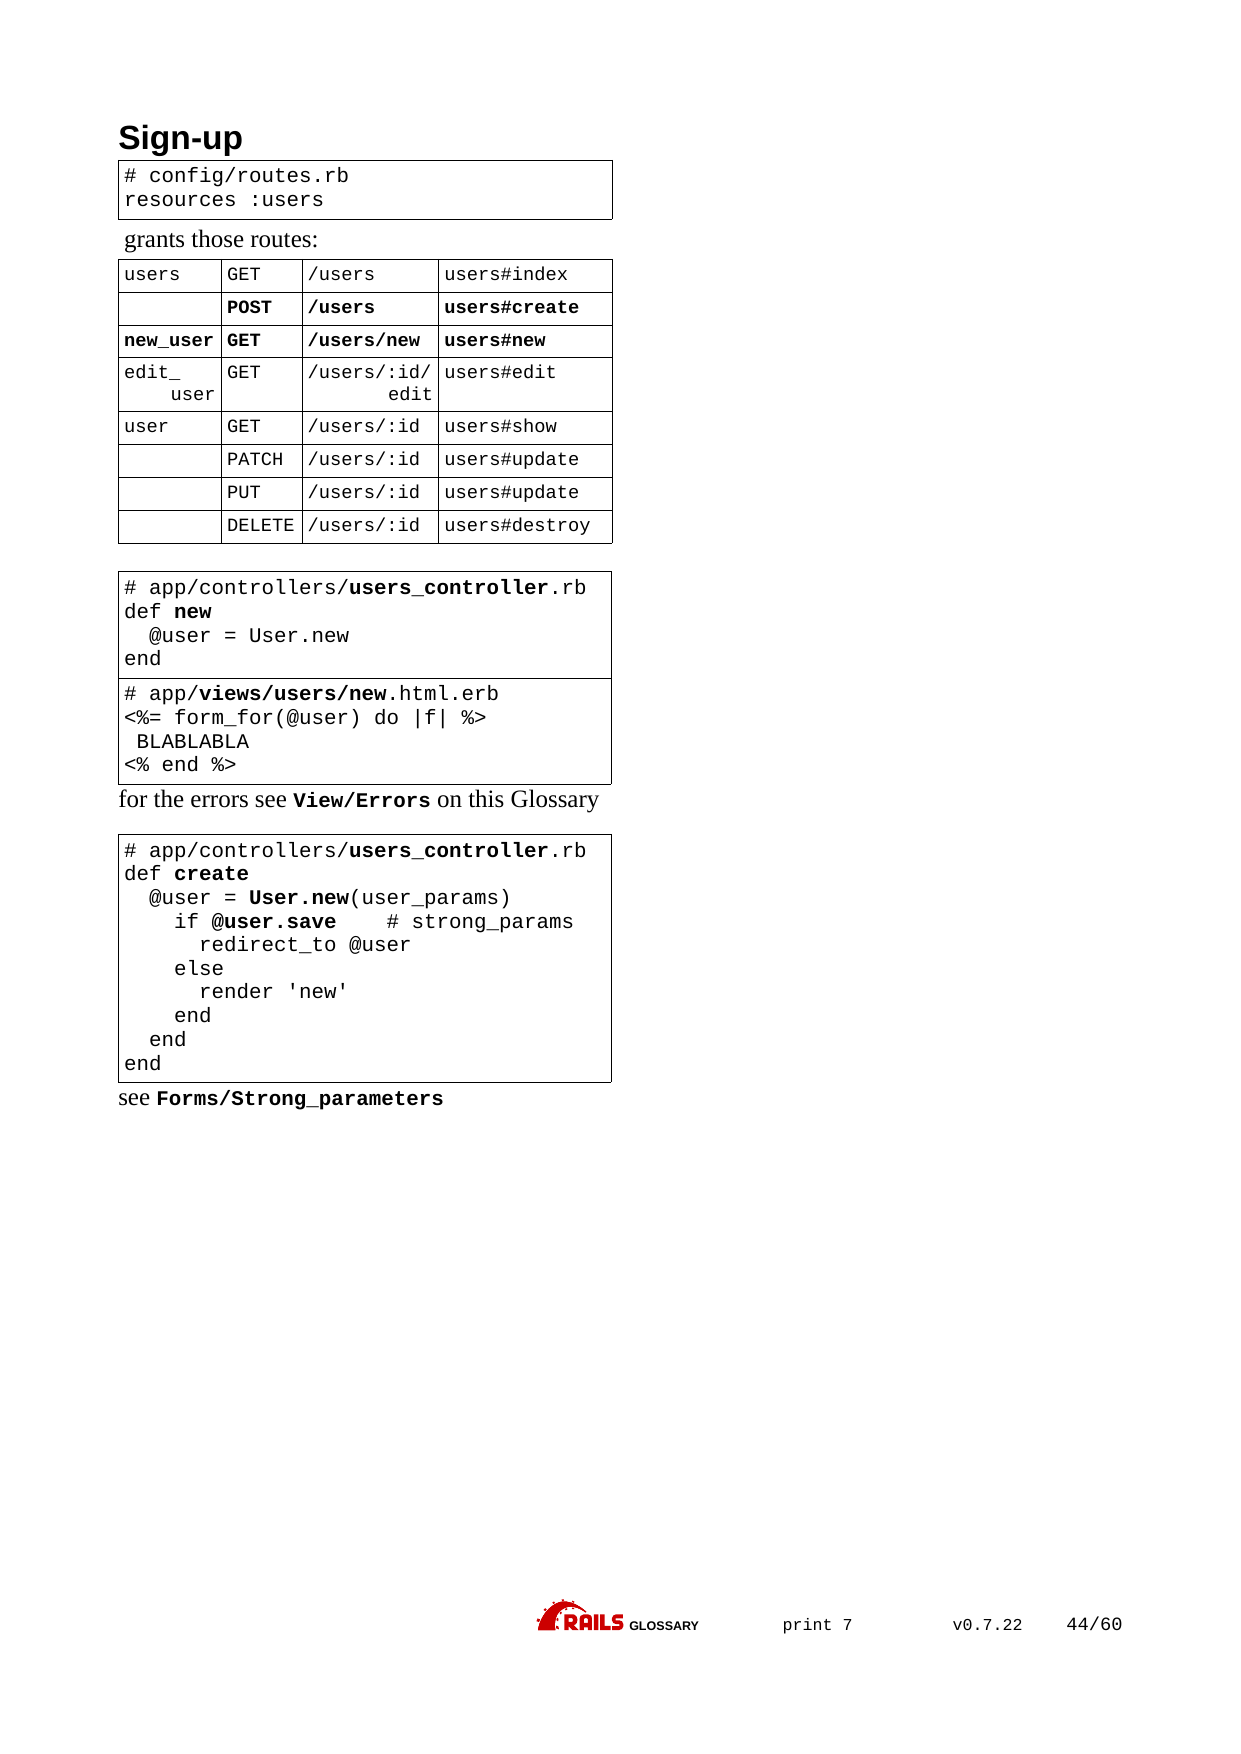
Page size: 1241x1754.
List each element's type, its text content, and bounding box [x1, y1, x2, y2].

table_cell /users/:id/ edit [303, 358, 438, 411]
table_cell /users/:id [303, 445, 438, 477]
table_cell GET [222, 358, 302, 411]
table_cell /users/:id [303, 478, 438, 510]
table_cell [119, 445, 221, 477]
table_cell [119, 293, 221, 324]
table_cell users#edit [439, 358, 612, 411]
table_header # app/controllers/users_controller.rb def new @user = User.new end [119, 572, 611, 678]
table_cell GET [222, 412, 302, 444]
table_cell DELETE [222, 511, 302, 543]
table_cell new_user [119, 326, 221, 357]
table_cell [119, 511, 221, 543]
subtitle Sign-up [118, 118, 611, 157]
table_header # app/controllers/users_controller.rb def create @user = User.new(user_params) if @user.save # strong_params redirect_to @user else render 'new' end end end [119, 835, 611, 1082]
table_cell /users [303, 293, 438, 324]
table_cell [119, 478, 221, 510]
table_cell PATCH [222, 445, 302, 477]
table_cell user [119, 412, 221, 444]
table_cell users#new [439, 326, 612, 357]
table_cell users#update [439, 478, 612, 510]
table_cell /users/:id [303, 412, 438, 444]
table_cell edit_ user [119, 358, 221, 411]
table_cell /users/:id [303, 511, 438, 543]
table_cell # app/views/users/new.html.erb <%= form_for(@user) do |f| %> BLABLABLA <% end %> [119, 679, 611, 784]
table_cell PUT [222, 478, 302, 510]
text for the errors see View/Errors on this Glossary [118, 785, 611, 813]
table_cell users#index [439, 260, 612, 292]
table_cell grants those routes: [118, 220, 612, 259]
table_cell POST [222, 293, 302, 324]
table_cell users#create [439, 293, 612, 324]
table_cell GET [222, 326, 302, 357]
table_cell GET [222, 260, 302, 292]
table_cell users#show [439, 412, 612, 444]
text see Forms/Strong_parameters [118, 1083, 611, 1112]
table_cell /users [303, 260, 438, 292]
table_cell users#update [439, 445, 612, 477]
table_cell users#destroy [439, 511, 612, 543]
table_cell /users/new [303, 326, 438, 357]
table_cell users [119, 260, 221, 292]
table_header # config/routes.rb resources :users [119, 161, 612, 218]
